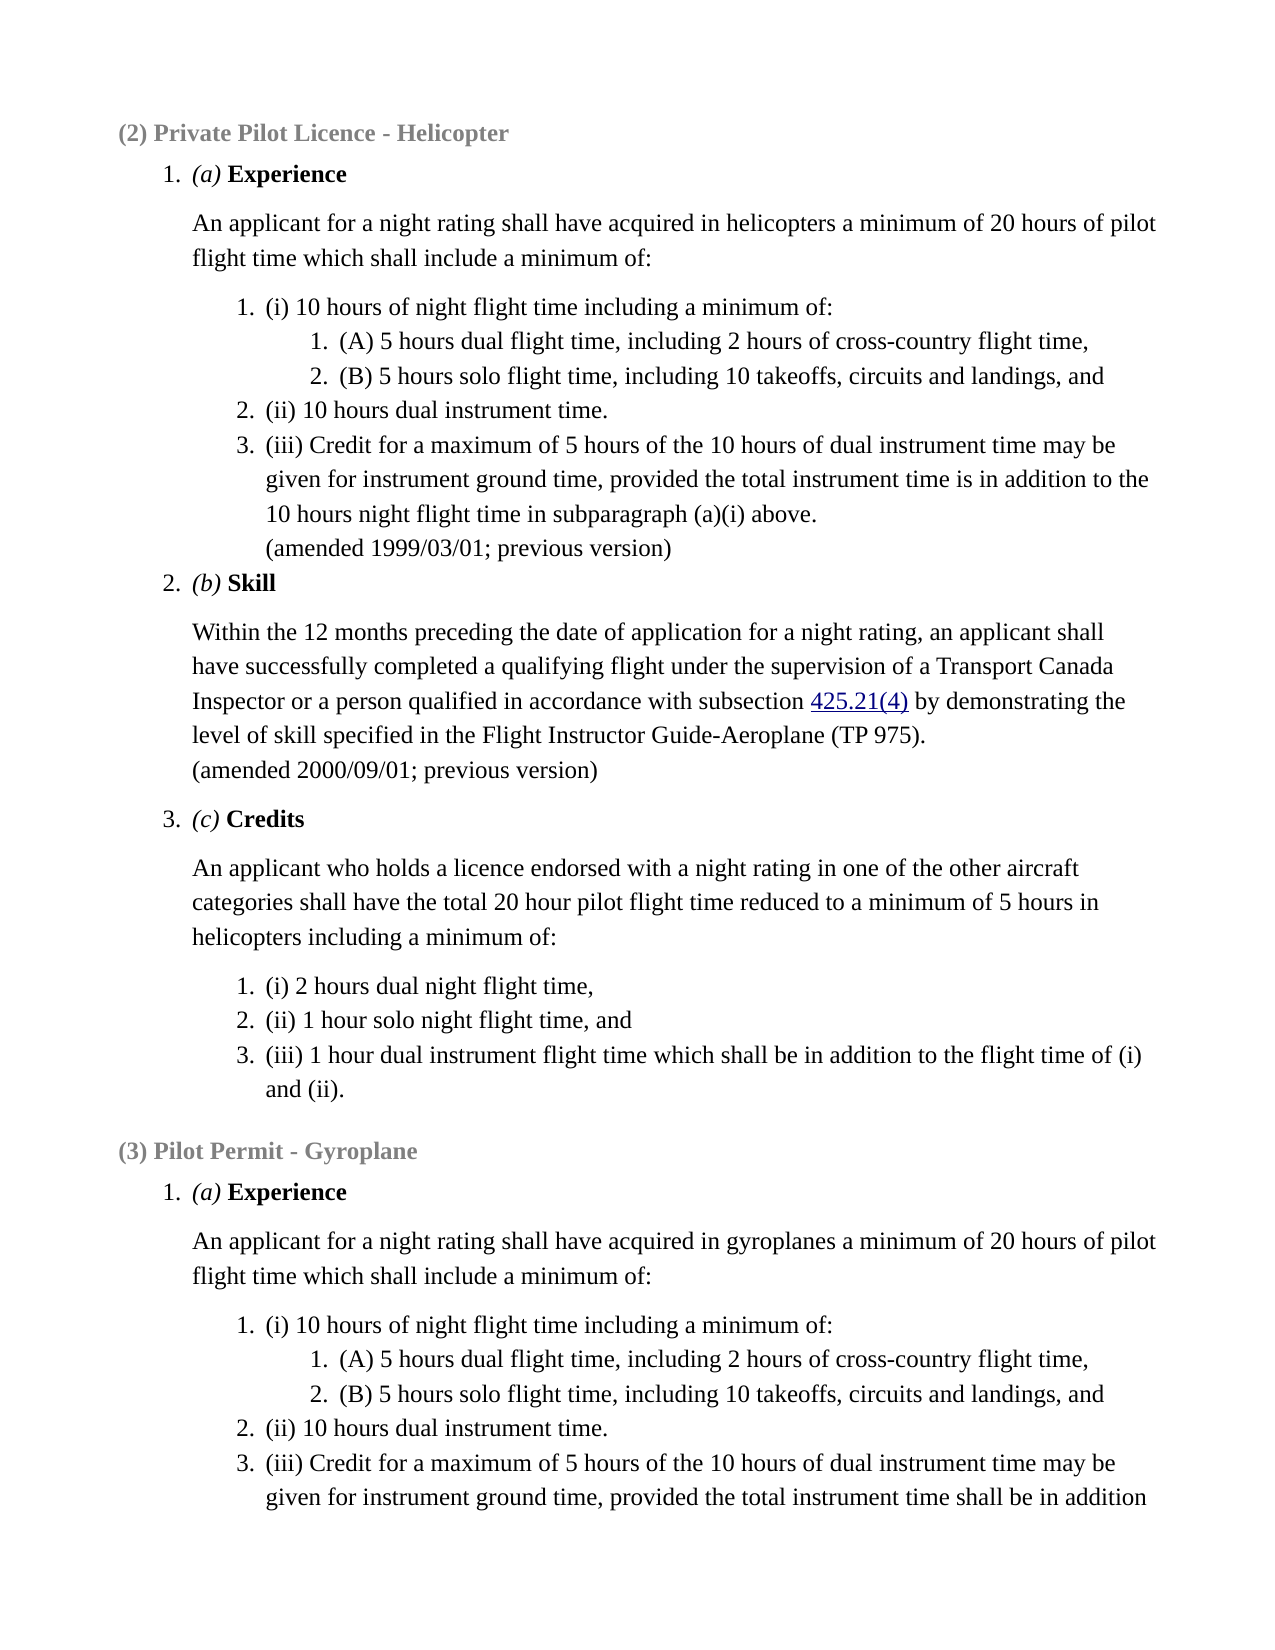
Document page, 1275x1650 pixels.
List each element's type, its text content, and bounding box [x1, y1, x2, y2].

list (i) 2 hours dual night flight time, [236, 971, 1157, 1000]
list (iii) Credit for a maximum of 5 hours of the 10 hours of dual instrument time may be given for instrument ground time, provided the total instrument time is in addition to the 10 hours night flight time in subparagraph (a)(i) above. (amended 1999/03/01; previous version) [236, 430, 1157, 562]
list (iii) Credit for a maximum of 5 hours of the 10 hours of dual instrument time may be given for instrument ground time, provided the total instrument time shall be in addition [236, 1448, 1157, 1511]
list An applicant for a night rating shall have acquired in gyroplanes a minimum of 20 hours of pilot flight time which shall include a minimum of: [162, 1226, 1157, 1289]
list An applicant who holds a licence endorsed with a night rating in one of the other aircraft categories shall have the total 20 hour pilot flight time reduced to a minimum of 5 hours in helicopters including a minimum of: [162, 853, 1157, 951]
list (i) 10 hours of night flight time including a minimum of: [236, 1310, 1157, 1338]
list (a) Experience [162, 159, 1157, 188]
list (A) 5 hours dual flight time, including 2 hours of cross-country flight time, [309, 326, 1157, 355]
list Within the 12 months preceding the date of application for a night rating, an applicant shall have successfully completed a qualifying flight under the supervision of a Transport Canada Inspector or a person qualified in accordance with subsection 425.21(4) by demonstrating the level of skill specified in the Flight Instructor Guide-Aeroplane (TP 975). (amended 2000/09/01; previous version) [162, 617, 1157, 783]
list (A) 5 hours dual flight time, including 2 hours of cross-country flight time, [309, 1344, 1157, 1373]
subtitle (3) Pilot Permit - Gyroplane [118, 1136, 1157, 1165]
list (b) Skill [162, 568, 1157, 597]
list (c) Credits [162, 804, 1157, 833]
list (a) Experience [162, 1177, 1157, 1206]
subtitle (2) Private Pilot Licence - Helicopter [118, 118, 1157, 147]
list (ii) 1 hour solo night flight time, and [236, 1005, 1157, 1034]
list An applicant for a night rating shall have acquired in helicopters a minimum of 20 hours of pilot flight time which shall include a minimum of: [162, 208, 1157, 272]
list (B) 5 hours solo flight time, including 10 takeoffs, circuits and landings, and [309, 361, 1157, 390]
list (B) 5 hours solo flight time, including 10 takeoffs, circuits and landings, and [309, 1379, 1157, 1407]
list (i) 10 hours of night flight time including a minimum of: [236, 292, 1157, 321]
list (iii) 1 hour dual instrument flight time which shall be in addition to the flight time of (i) and (ii). [236, 1040, 1157, 1103]
list (ii) 10 hours dual instrument time. [236, 1413, 1157, 1442]
list (ii) 10 hours dual instrument time. [236, 395, 1157, 424]
